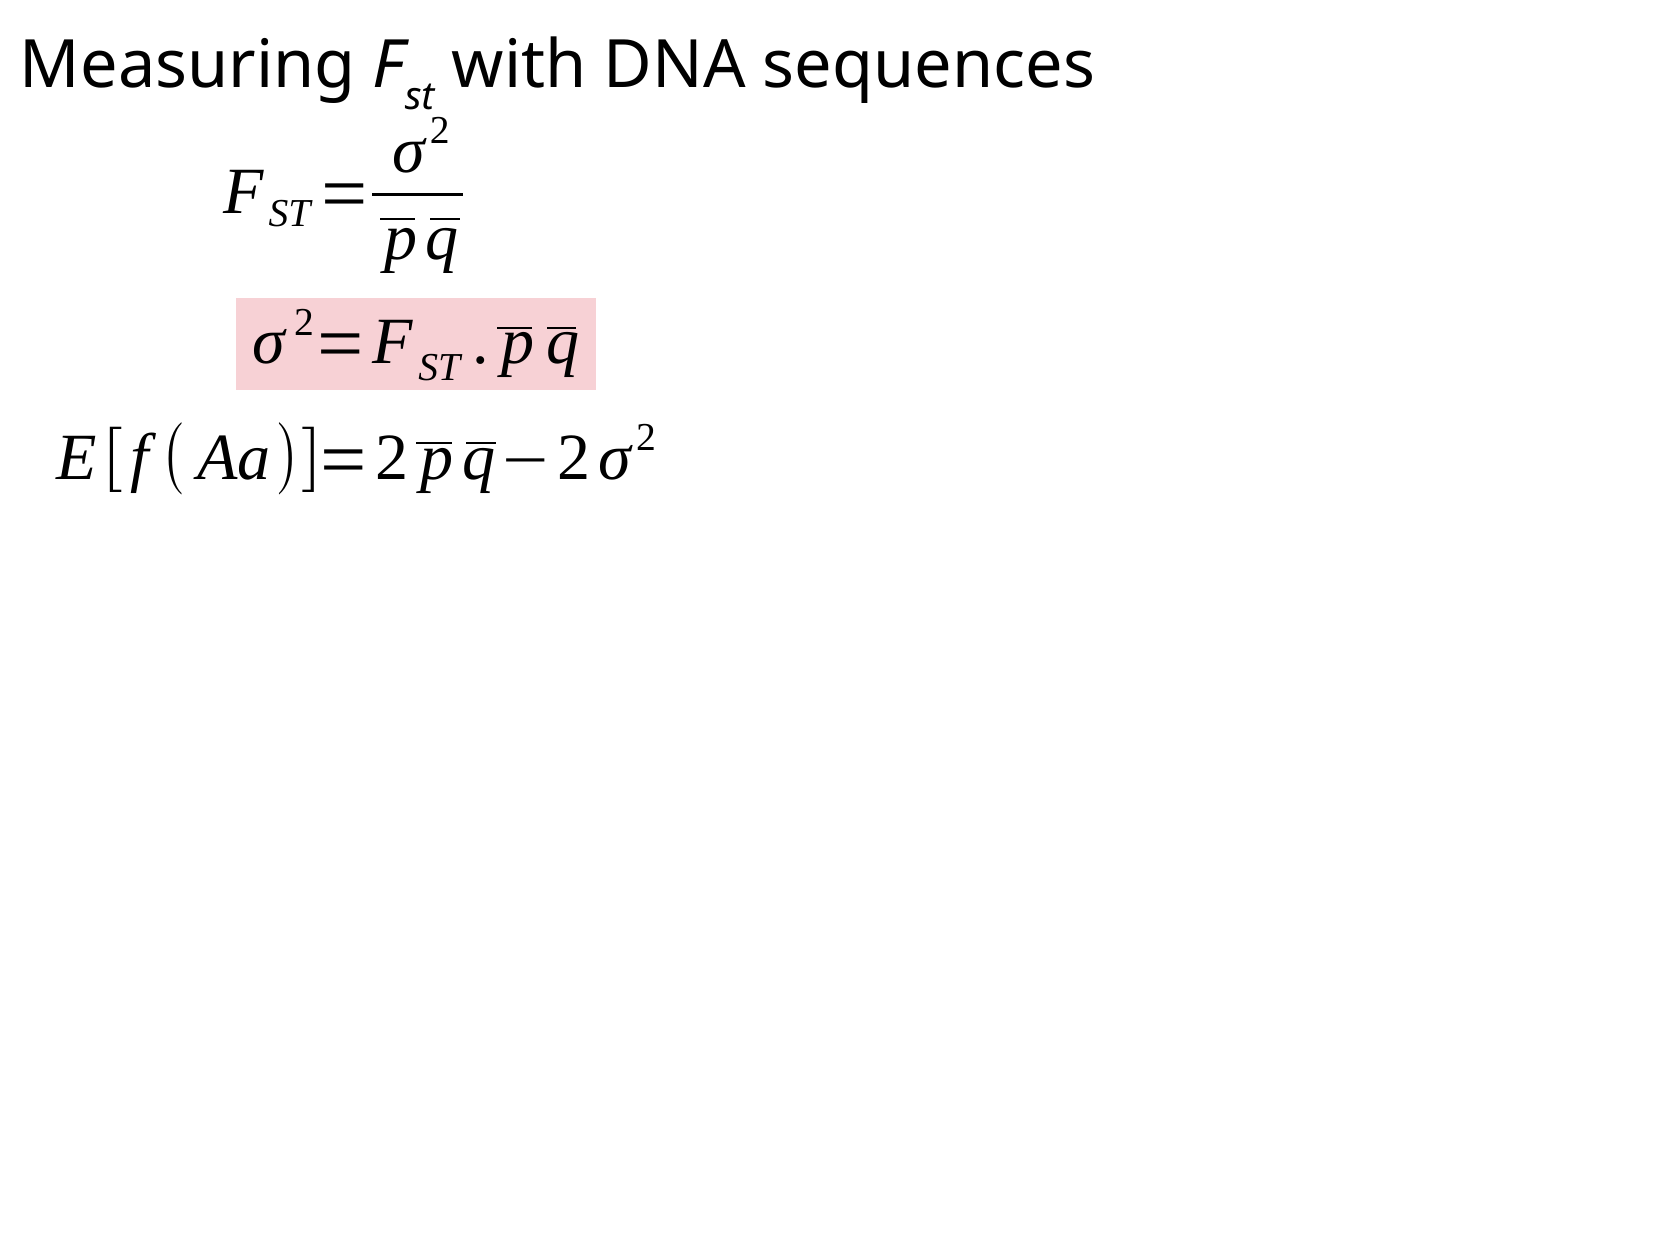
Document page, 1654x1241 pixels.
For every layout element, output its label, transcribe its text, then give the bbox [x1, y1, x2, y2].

chart [35, 413, 673, 501]
chart [202, 106, 485, 273]
text_box Measuring Fst with DNA sequences [4, 9, 1611, 168]
chart [236, 297, 596, 390]
